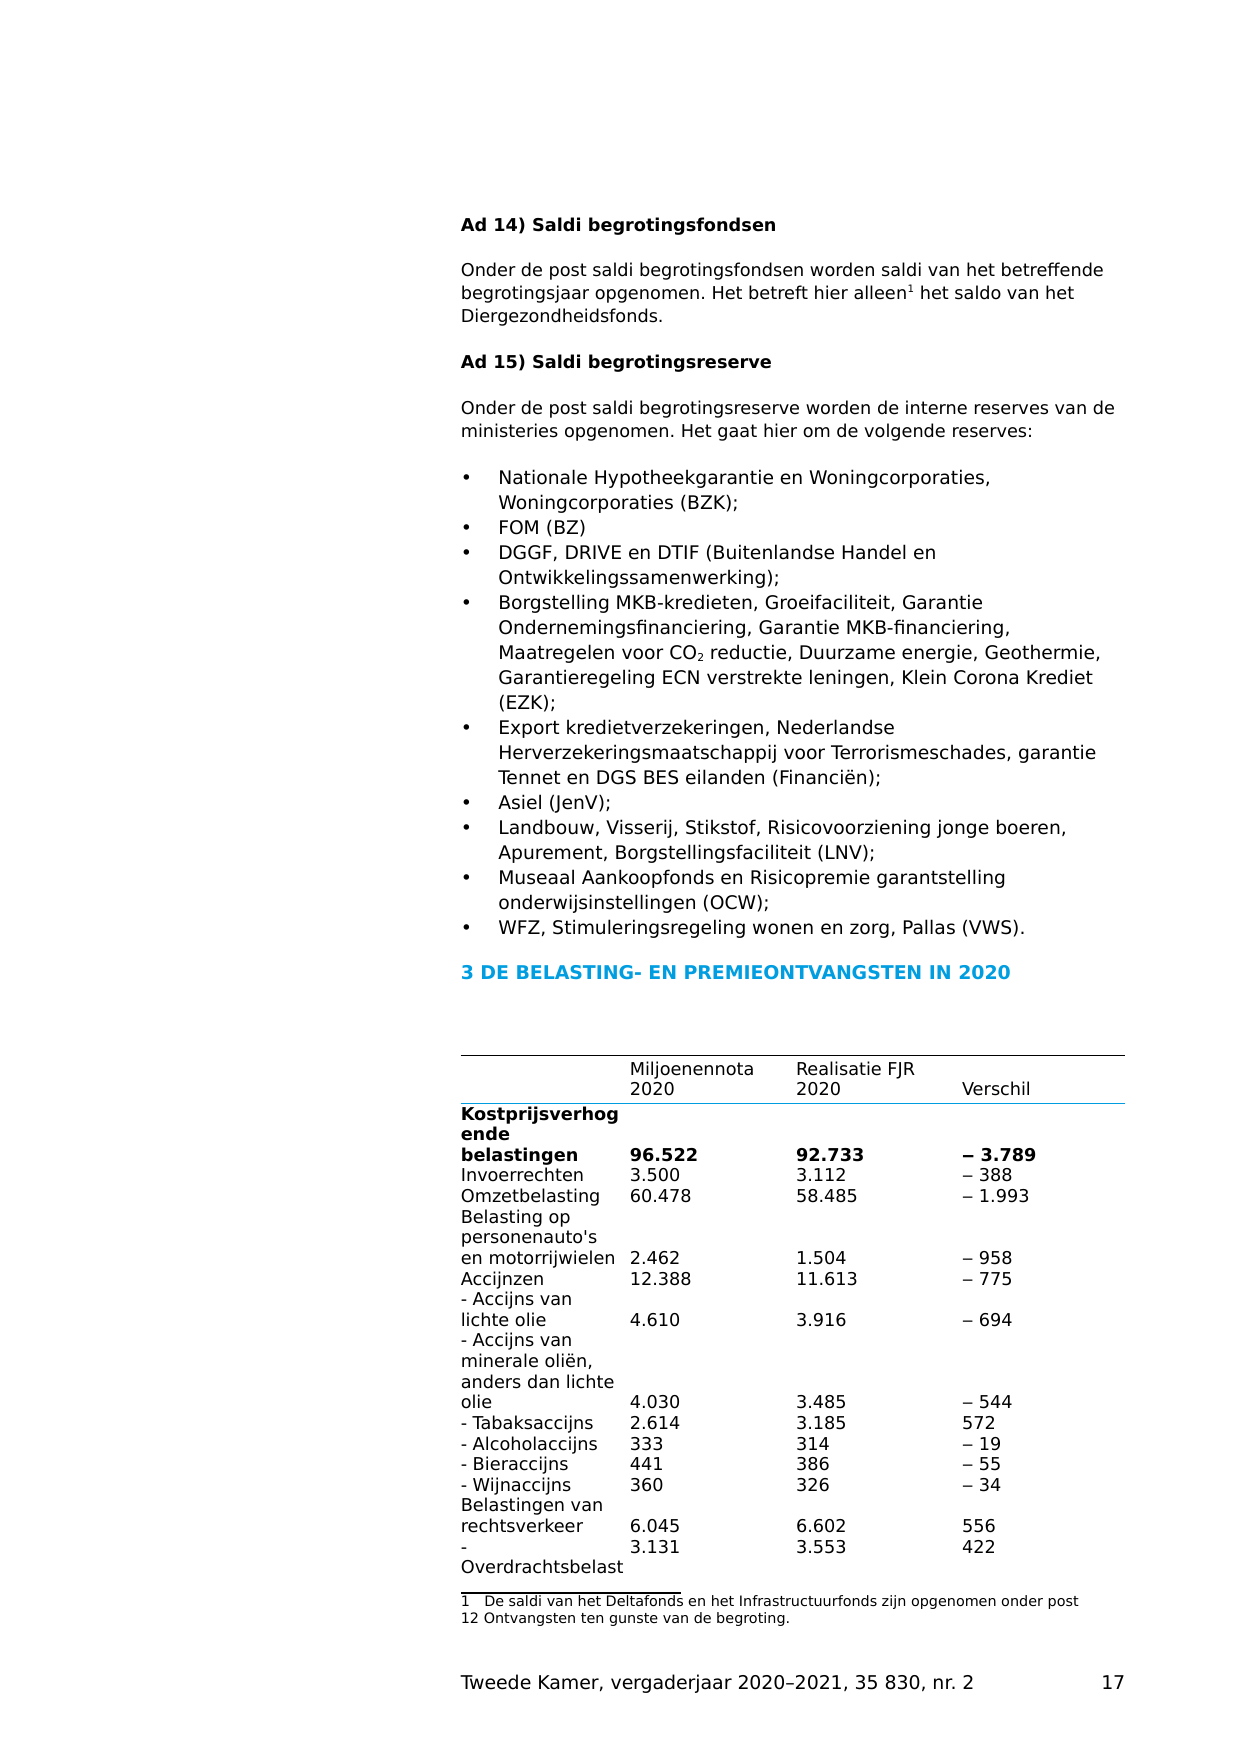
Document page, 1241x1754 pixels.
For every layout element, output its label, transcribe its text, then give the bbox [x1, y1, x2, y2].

table_cell ‒ 775 [959, 1269, 1125, 1289]
table_cell Miljoenennota 2020 [627, 1056, 793, 1103]
table_cell 96.522 [627, 1104, 793, 1165]
table_cell - Bieraccijns [461, 1454, 627, 1475]
list Borgstelling MKB-kredieten, Groeifaciliteit, Garantie Ondernemingsfinanciering, Garantie MKB-financiering, Maatregelen voor CO2 reductie, Duurzame energie, Geothermie, Garantieregeling ECN verstrekte leningen, Klein Corona Krediet (EZK); [461, 590, 1125, 715]
table_cell 2.614 [627, 1413, 793, 1433]
table_cell ‒ 544 [959, 1330, 1125, 1413]
table_cell ‒ 55 [959, 1454, 1125, 1475]
table_cell 60.478 [627, 1186, 793, 1207]
list Nationale Hypotheekgarantie en Woningcorporaties, Woningcorporaties (BZK); [461, 465, 1125, 515]
table_header Tabel 3.1 De belasting- en premieontvangsten in 2020 op EMU-basis (in miljoenen euro) [461, 1008, 1125, 1055]
table_cell 3.131 [627, 1537, 793, 1578]
table_cell - Tabaksaccijns [461, 1413, 627, 1433]
table_cell 3.485 [793, 1330, 959, 1413]
table_cell 4.610 [627, 1289, 793, 1330]
table_cell 314 [793, 1434, 959, 1454]
list Asiel (JenV); [461, 790, 1125, 815]
list WFZ, Stimuleringsregeling wonen en zorg, Pallas (VWS). [461, 915, 1125, 940]
list FOM (BZ) [461, 515, 1125, 540]
table_cell ‒ 34 [959, 1475, 1125, 1495]
table_cell 6.602 [793, 1495, 959, 1537]
text Onder de post saldi begrotingsreserve worden de interne reserves van de ministeries opgenomen. Het gaat hier om de volgende reserves: [461, 396, 1125, 442]
table_cell Accijnzen [461, 1269, 627, 1289]
text Ad 14) Saldi begrotingsfondsen [461, 213, 1125, 236]
table_cell 556 [959, 1495, 1125, 1537]
title 3 De belasting- en premieontvangsten in 2020 [461, 962, 1125, 984]
table_cell - Accijns van minerale oliën, anders dan lichte olie [461, 1330, 627, 1413]
table_cell - Overdrachtsbelast [461, 1537, 627, 1578]
table_cell 3.916 [793, 1289, 959, 1330]
table_cell 4.030 [627, 1330, 793, 1413]
table_cell ‒ 3.789 [959, 1104, 1125, 1165]
table_cell Invoerrechten [461, 1165, 627, 1186]
table_cell ‒ 1.993 [959, 1186, 1125, 1207]
table_cell - Wijnaccijns [461, 1475, 627, 1495]
table_cell Kostprijsverhogende belastingen [461, 1104, 627, 1165]
text __De saldi van het Deltafonds en het Infrastructuurfonds zijn opgenomen onder post 12 Ontvangsten ten gunste van de begroting. [461, 1593, 1125, 1627]
table_cell 6.045 [627, 1495, 793, 1537]
table_cell 333 [627, 1434, 793, 1454]
list DGGF, DRIVE en DTIF (Buitenlandse Handel en Ontwikkelingssamenwerking); [461, 540, 1125, 590]
table_cell 92.733 [793, 1104, 959, 1165]
table_cell Belasting op personenauto's en motorrijwielen [461, 1207, 627, 1268]
table_cell ‒ 694 [959, 1289, 1125, 1330]
table_cell [461, 1056, 627, 1103]
table_cell - Alcoholaccijns [461, 1434, 627, 1454]
table_cell 441 [627, 1454, 793, 1475]
list Landbouw, Visserij, Stikstof, Risicovoorziening jonge boeren, Apurement, Borgstellingsfaciliteit (LNV); [461, 815, 1125, 865]
table_cell 360 [627, 1475, 793, 1495]
list Museaal Aankoopfonds en Risicopremie garantstelling onderwijsinstellingen (OCW); [461, 865, 1125, 915]
table_cell ‒ 388 [959, 1165, 1125, 1186]
table_cell 3.500 [627, 1165, 793, 1186]
table_cell ‒ 19 [959, 1434, 1125, 1454]
table_cell 58.485 [793, 1186, 959, 1207]
table_cell ‒ 958 [959, 1207, 1125, 1268]
table_cell 3.112 [793, 1165, 959, 1186]
table_cell 572 [959, 1413, 1125, 1433]
text Ad 15) Saldi begrotingsreserve [461, 350, 1125, 373]
table_cell Omzetbelasting [461, 1186, 627, 1207]
table_cell Realisatie FJR 2020 [793, 1056, 959, 1103]
table_cell 3.185 [793, 1413, 959, 1433]
table_cell 12.388 [627, 1269, 793, 1289]
table_cell 326 [793, 1475, 959, 1495]
text Onder de post saldi begrotingsfondsen worden saldi van het betreffende begrotingsjaar opgenomen. Het betreft hier alleen het saldo van het Diergezondheidsfonds. [461, 258, 1125, 327]
table_cell 422 [959, 1537, 1125, 1578]
table_cell Verschil [959, 1056, 1125, 1103]
table_cell Belastingen van rechtsverkeer [461, 1495, 627, 1537]
table_cell 3.553 [793, 1537, 959, 1578]
table_cell 386 [793, 1454, 959, 1475]
table_cell - Accijns van lichte olie [461, 1289, 627, 1330]
table_cell 11.613 [793, 1269, 959, 1289]
table_cell 2.462 [627, 1207, 793, 1268]
table_cell 1.504 [793, 1207, 959, 1268]
list Export kredietverzekeringen, Nederlandse Herverzekeringsmaatschappij voor Terrorismeschades, garantie Tennet en DGS BES eilanden (Financiën); [461, 715, 1125, 790]
